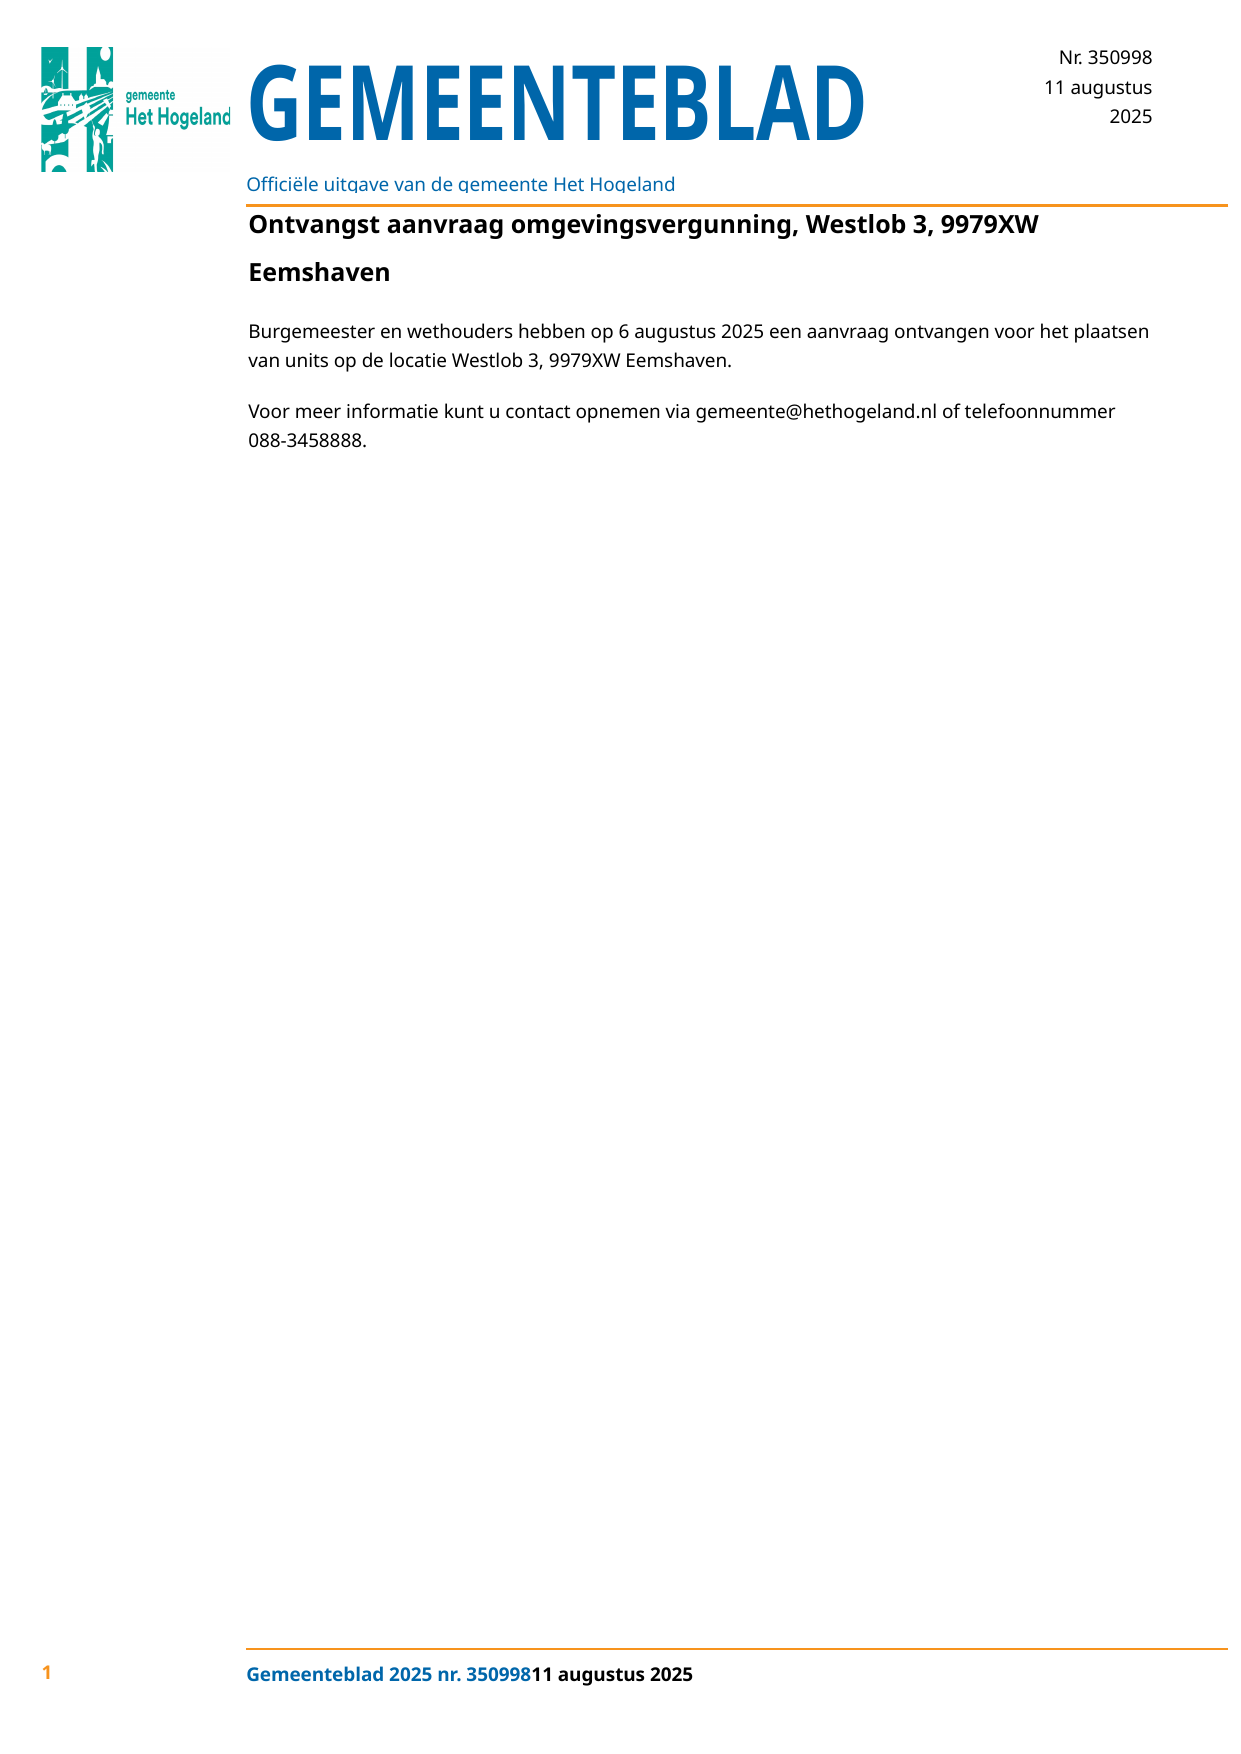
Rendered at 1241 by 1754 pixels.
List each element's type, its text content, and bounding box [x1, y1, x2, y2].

text Burgemeester en wethouders hebben op 6 augustus 2025 een aanvraag ontvangen voor het plaatsen van units op de locatie Westlob 3, 9979XW Eemshaven. [248, 318, 1152, 373]
text Voor meer informatie kunt u contact opnemen via gemeente@hethogeland.nl of telefoonnummer 088-3458888. [248, 398, 1152, 453]
text Ontvangst aanvraag omgevingsvergunning, Westlob 3, 9979XW Eemshaven [248, 207, 1152, 288]
picture [41, 47, 231, 172]
